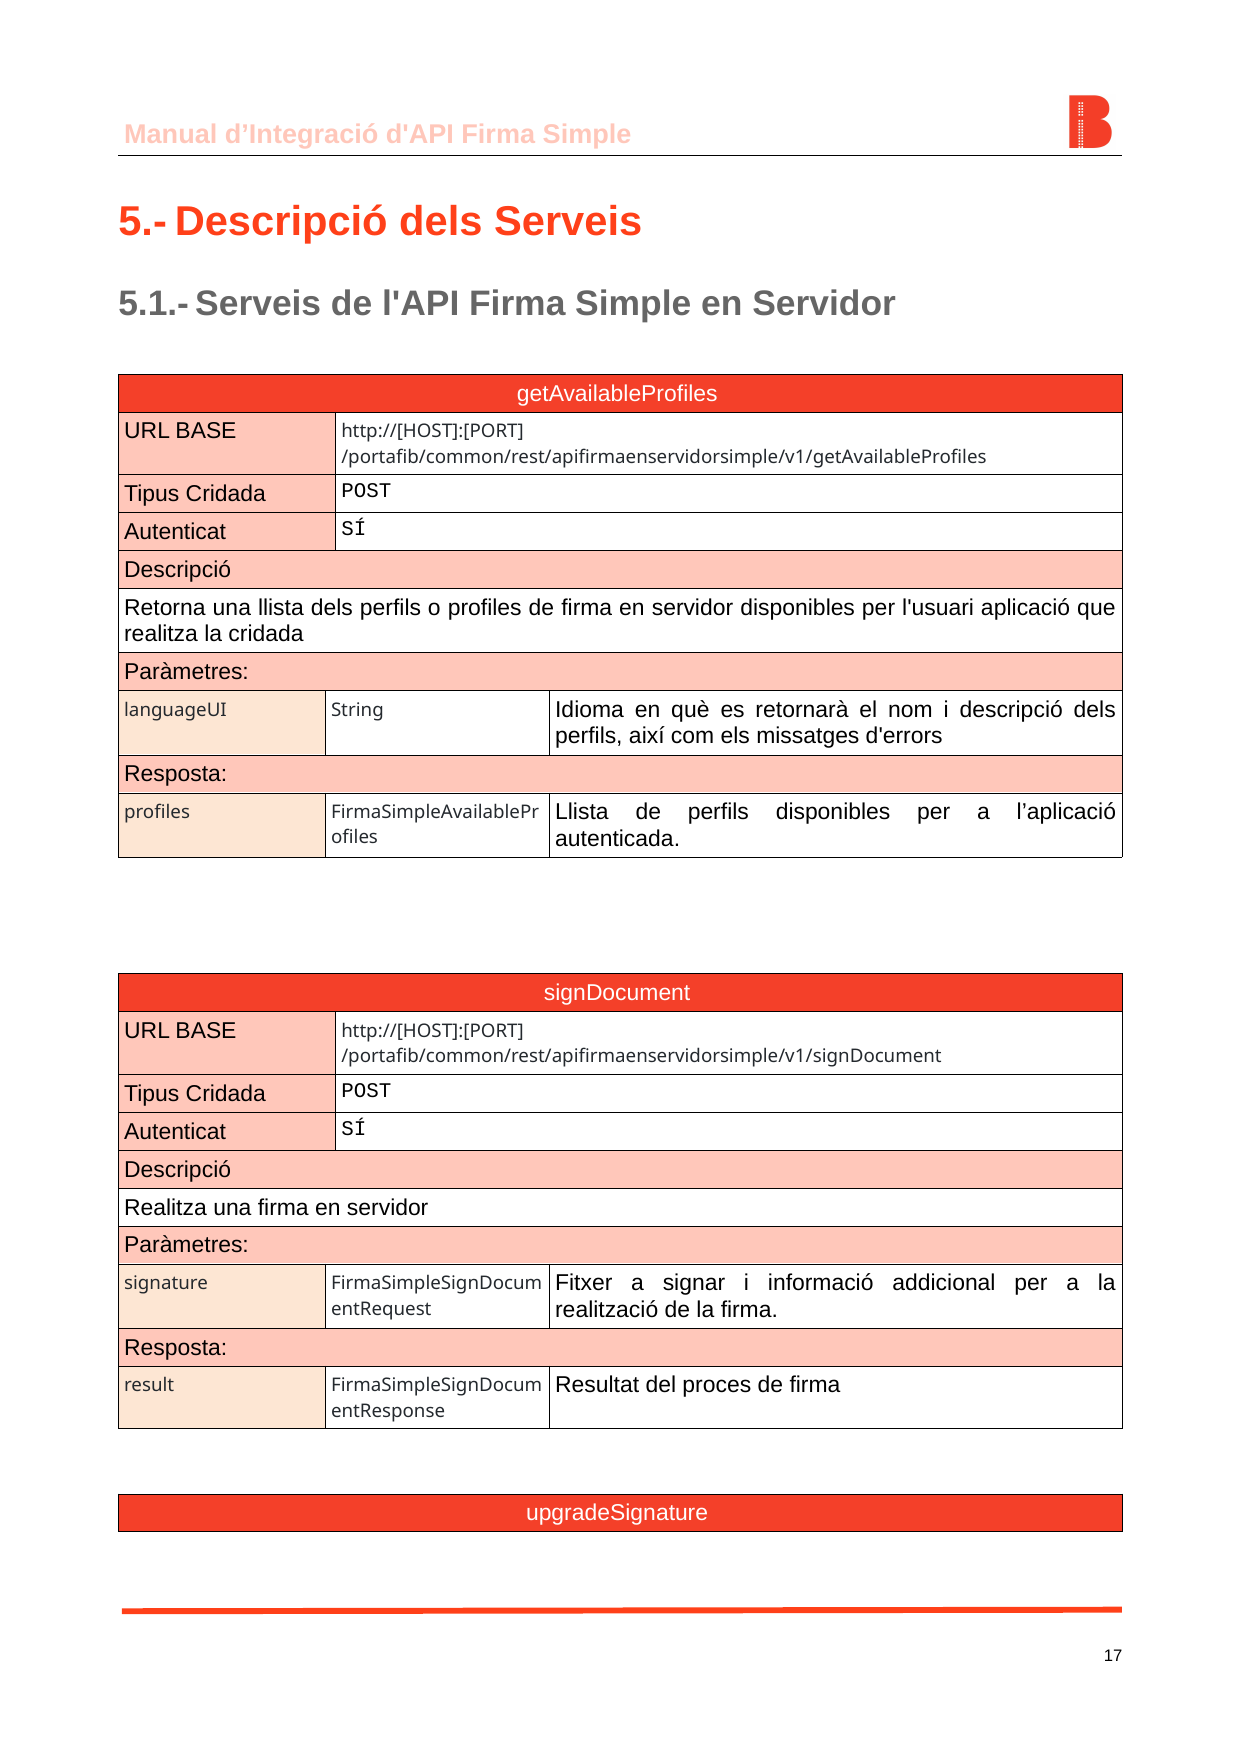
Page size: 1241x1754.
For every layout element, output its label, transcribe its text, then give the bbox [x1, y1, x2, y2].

subtitle Serveis de l'API Firma Simple en Servidor [118, 282, 1122, 322]
table_cell URL BASE [119, 1012, 335, 1074]
table_cell Paràmetres: [119, 653, 1122, 690]
table_cell Descripció [119, 551, 1122, 588]
table_cell SÍ [336, 513, 1122, 550]
table_cell Fitxer a signar i informació addicional per a la realització de la firma. [550, 1265, 1122, 1328]
table_cell URL BASE [119, 413, 335, 474]
table_cell result [119, 1367, 325, 1428]
table_cell FirmaSimpleSignDocumentResponse [326, 1367, 549, 1428]
table_cell SÍ [336, 1113, 1122, 1150]
picture [1063, 94, 1117, 150]
table_cell Realitza una firma en servidor [119, 1189, 1122, 1226]
table_cell POST [336, 1075, 1122, 1112]
table_header getAvailableProfiles [119, 375, 1122, 412]
table_header signDocument [119, 974, 1122, 1011]
table_cell profiles [119, 794, 325, 857]
table_cell FirmaSimpleAvailableProfiles [326, 794, 549, 857]
table_cell Resultat del proces de firma [550, 1367, 1122, 1428]
table_cell languageUI [119, 691, 325, 754]
table_cell Llista de perfils disponibles per a l’aplicació autenticada. [550, 794, 1122, 857]
table_cell FirmaSimpleSignDocumentRequest [326, 1265, 549, 1328]
table_cell Paràmetres: [119, 1227, 1122, 1263]
table_cell Tipus Cridada [119, 1075, 335, 1112]
table_cell Tipus Cridada [119, 475, 335, 512]
table_cell http://[HOST]:[PORT] /portafib/common/rest/apifirmaenservidorsimple/v1/getAvailableProfiles [336, 413, 1122, 474]
table_cell Retorna una llista dels perfils o profiles de firma en servidor disponibles per l'usuari aplicació que realitza la cridada [119, 589, 1122, 652]
table_cell Descripció [119, 1151, 1122, 1188]
table_cell Autenticat [119, 513, 335, 550]
table_cell Autenticat [119, 1113, 335, 1150]
table_cell Idioma en què es retornarà el nom i descripció dels perfils, així com els missatges d'errors [550, 691, 1122, 754]
table_cell http://[HOST]:[PORT] /portafib/common/rest/apifirmaenservidorsimple/v1/signDocument [336, 1012, 1122, 1074]
table_cell String [326, 691, 549, 754]
table_cell Resposta: [119, 1329, 1122, 1366]
table_cell POST [336, 475, 1122, 512]
table_cell signature [119, 1265, 325, 1328]
subtitle Descripció dels Serveis [118, 196, 1122, 244]
table_cell Resposta: [119, 756, 1122, 792]
table_header upgradeSignature [119, 1495, 1122, 1531]
